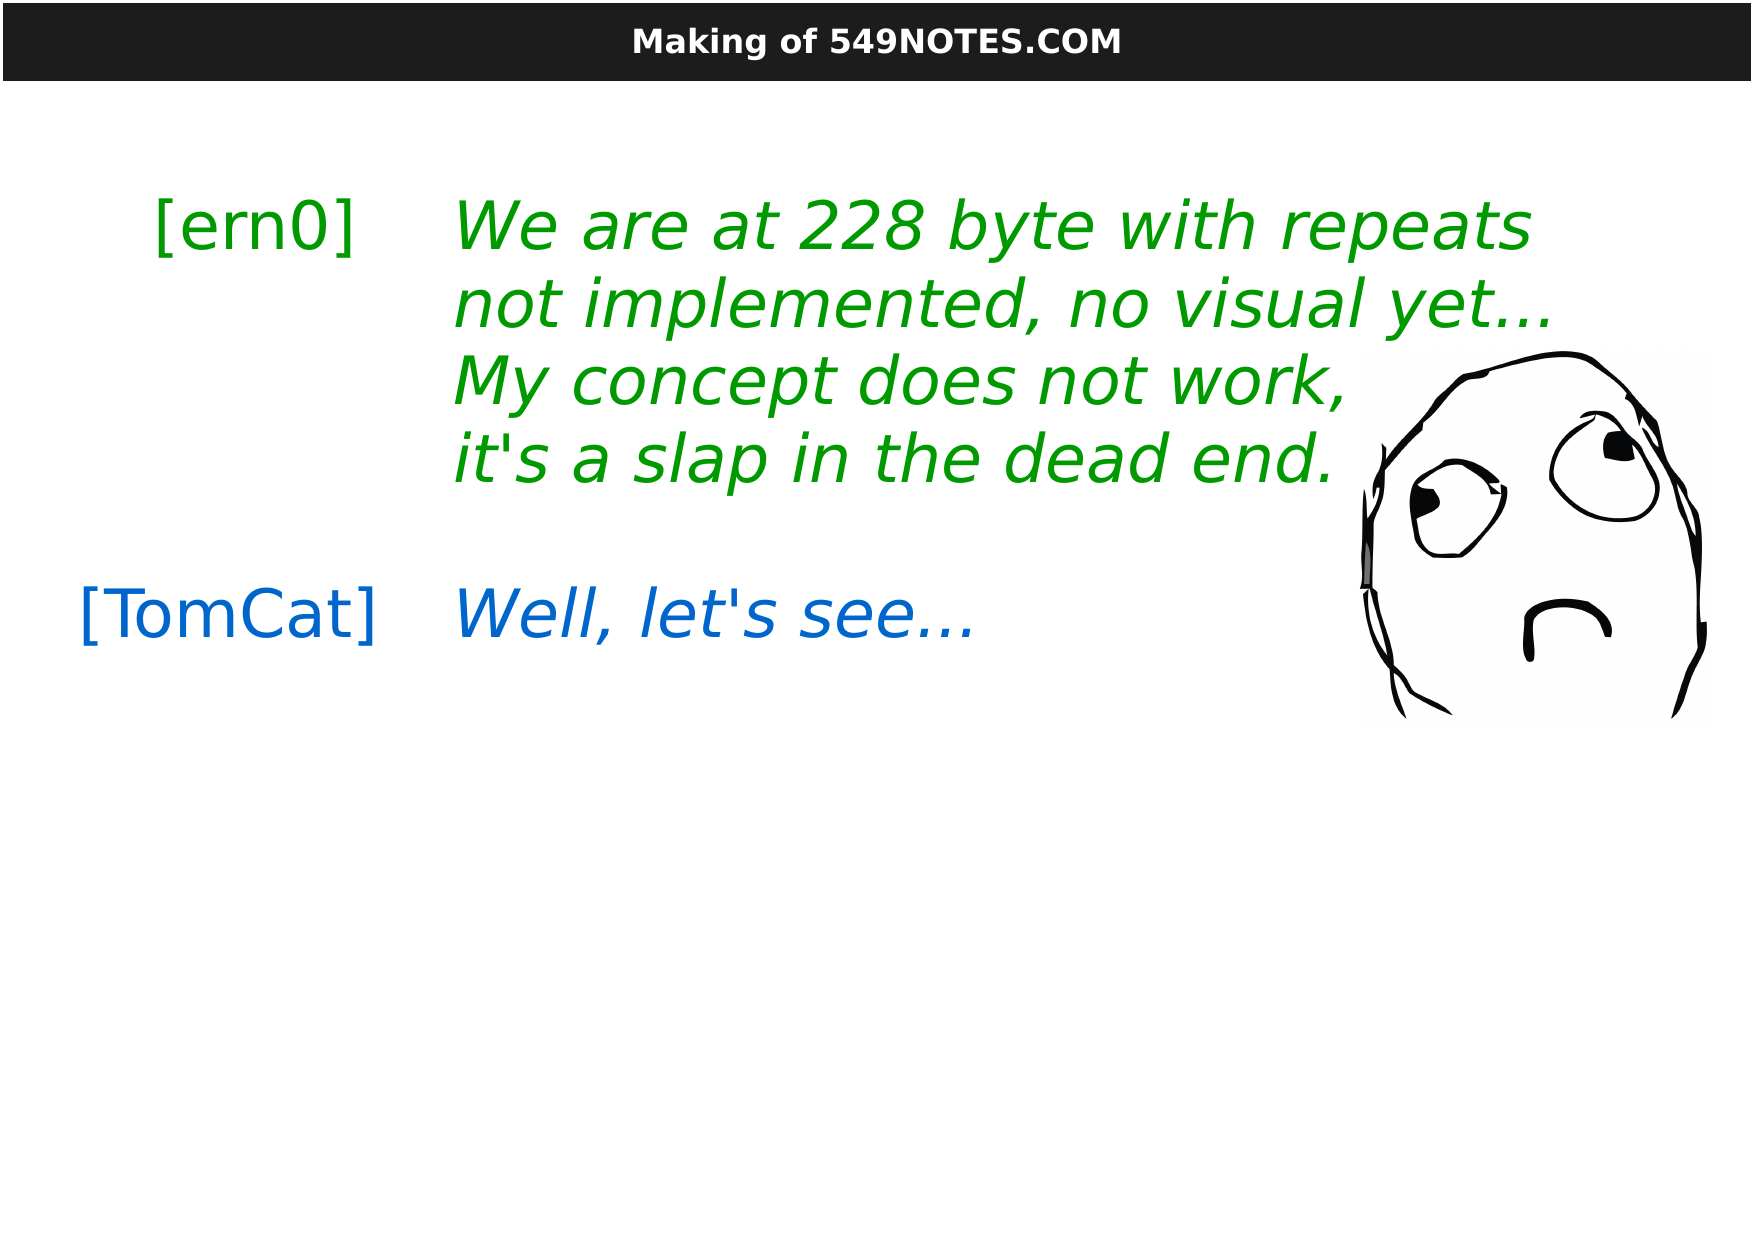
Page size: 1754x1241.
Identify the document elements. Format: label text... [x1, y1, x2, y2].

text not implemented, no visual yet... [3, 265, 1751, 343]
text [ern0] We are at 228 byte with repeats [3, 188, 1751, 265]
text [1709, 420, 1751, 498]
text [TomCat] Well, let's see... [3, 576, 1359, 653]
text [1709, 576, 1751, 653]
text it's a slap in the dead end. [3, 420, 1359, 498]
text My concept does not work, [3, 343, 1751, 420]
picture [1359, 346, 1709, 730]
